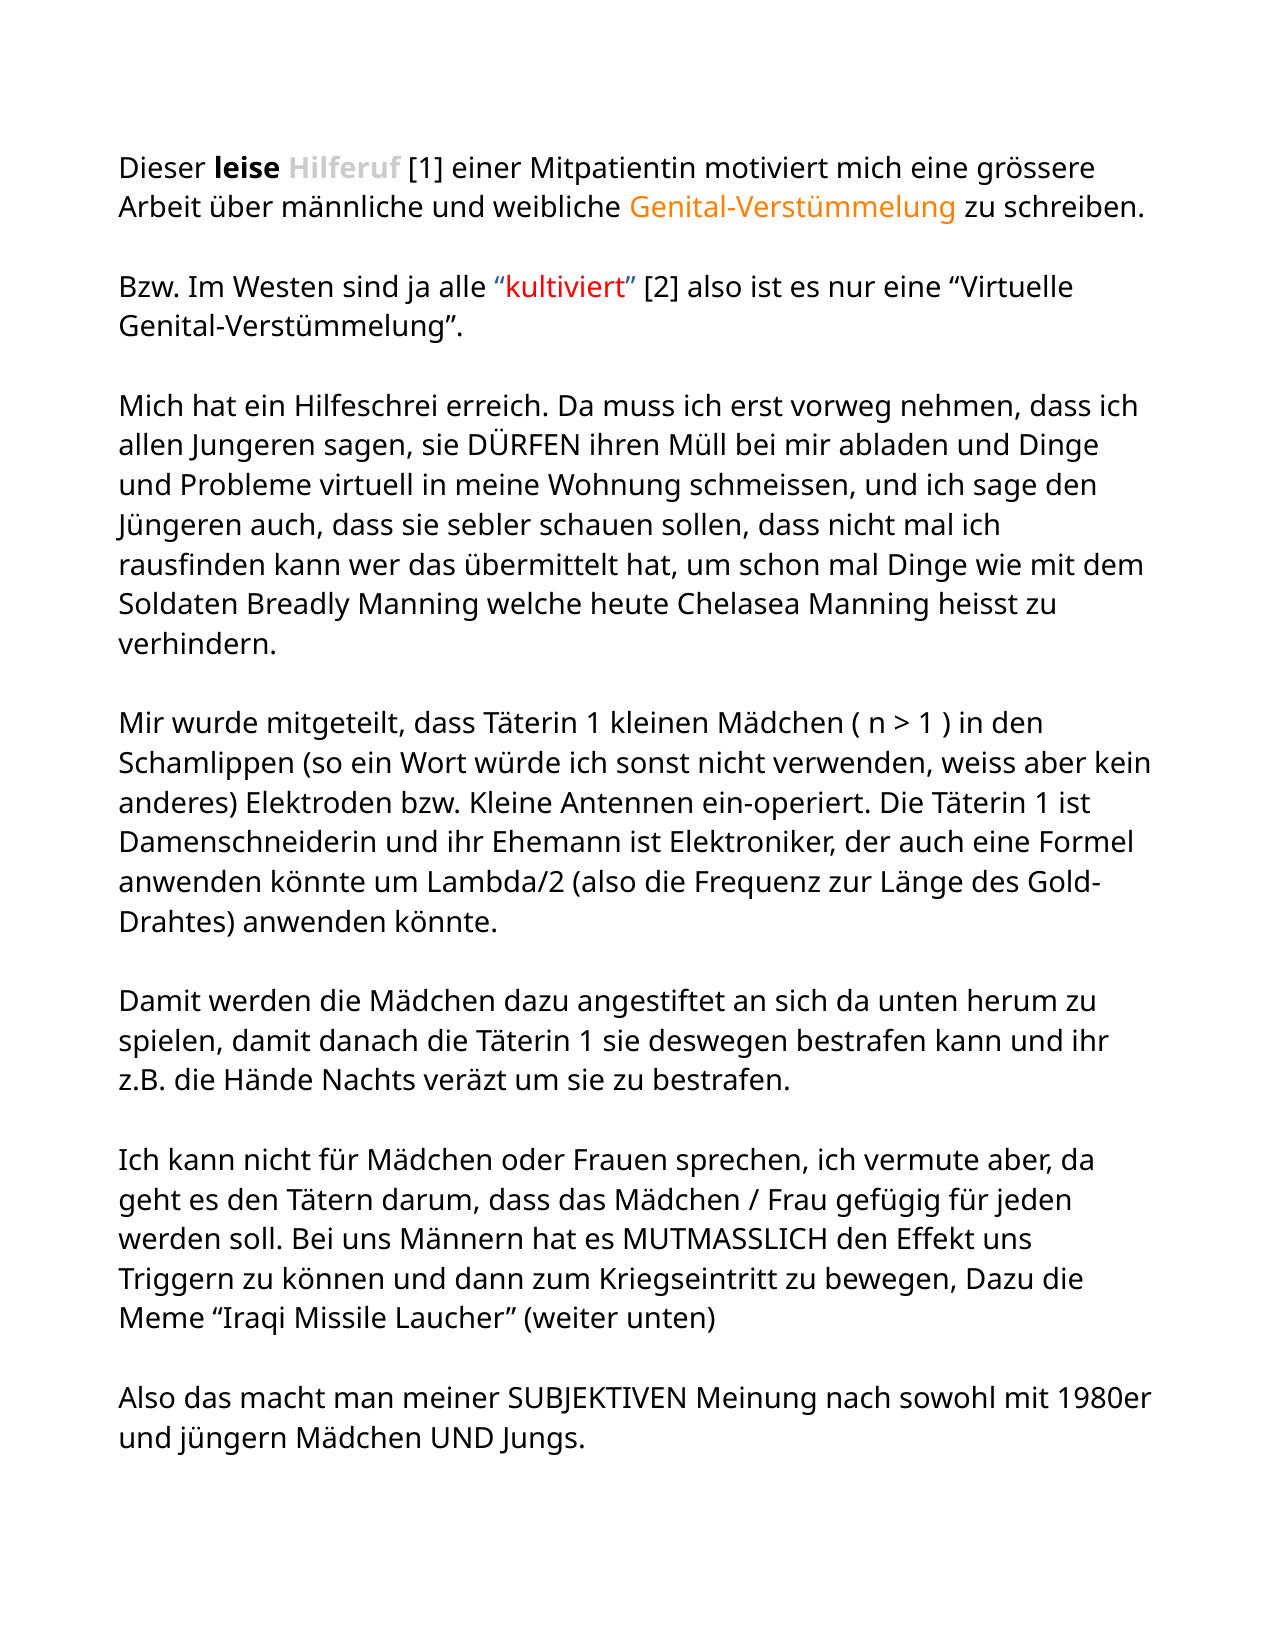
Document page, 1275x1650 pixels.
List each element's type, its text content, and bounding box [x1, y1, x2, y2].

text Ich kann nicht für Mädchen oder Frauen sprechen, ich vermute aber, da geht es den Tätern darum, dass das Mädchen / Frau gefügig für jeden werden soll. Bei uns Männern hat es MUTMASSLICH den Effekt uns Triggern zu können und dann zum Kriegseintritt zu bewegen, Dazu die Meme “Iraqi Missile Laucher” (weiter unten) [118, 1139, 1157, 1337]
text Mich hat ein Hilfeschrei erreich. Da muss ich erst vorweg nehmen, dass ich allen Jungeren sagen, sie DÜRFEN ihren Müll bei mir abladen und Dinge und Probleme virtuell in meine Wohnung schmeissen, und ich sage den Jüngeren auch, dass sie sebler schauen sollen, dass nicht mal ich rausfinden kann wer das übermittelt hat, um schon mal Dinge wie mit dem Soldaten Breadly Manning welche heute Chelasea Manning heisst zu verhindern. [118, 385, 1157, 663]
text Dieser leise Hilferuf [1] einer Mitpatientin motiviert mich eine grössere Arbeit über männliche und weibliche Genital-Verstümmelung zu schreiben. [118, 147, 1157, 226]
text Also das macht man meiner SUBJEKTIVEN Meinung nach sowohl mit 1980er und jüngern Mädchen UND Jungs. [118, 1377, 1157, 1457]
text Damit werden die Mädchen dazu angestiftet an sich da unten herum zu spielen, damit danach die Täterin 1 sie deswegen bestrafen kann und ihr z.B. die Hände Nachts veräzt um sie zu bestrafen. [118, 980, 1157, 1099]
text Bzw. Im Westen sind ja alle “kultiviert” [2] also ist es nur eine “Virtuelle Genital-Verstümmelung”. [118, 266, 1157, 345]
text Mir wurde mitgeteilt, dass Täterin 1 kleinen Mädchen ( n > 1 ) in den Schamlippen (so ein Wort würde ich sonst nicht verwenden, weiss aber kein anderes) Elektroden bzw. Kleine Antennen ein-operiert. Die Täterin 1 ist Damenschneiderin und ihr Ehemann ist Elektroniker, der auch eine Formel anwenden könnte um Lambda/2 (also die Frequenz zur Länge des Gold-Drahtes) anwenden könnte. [118, 702, 1157, 941]
